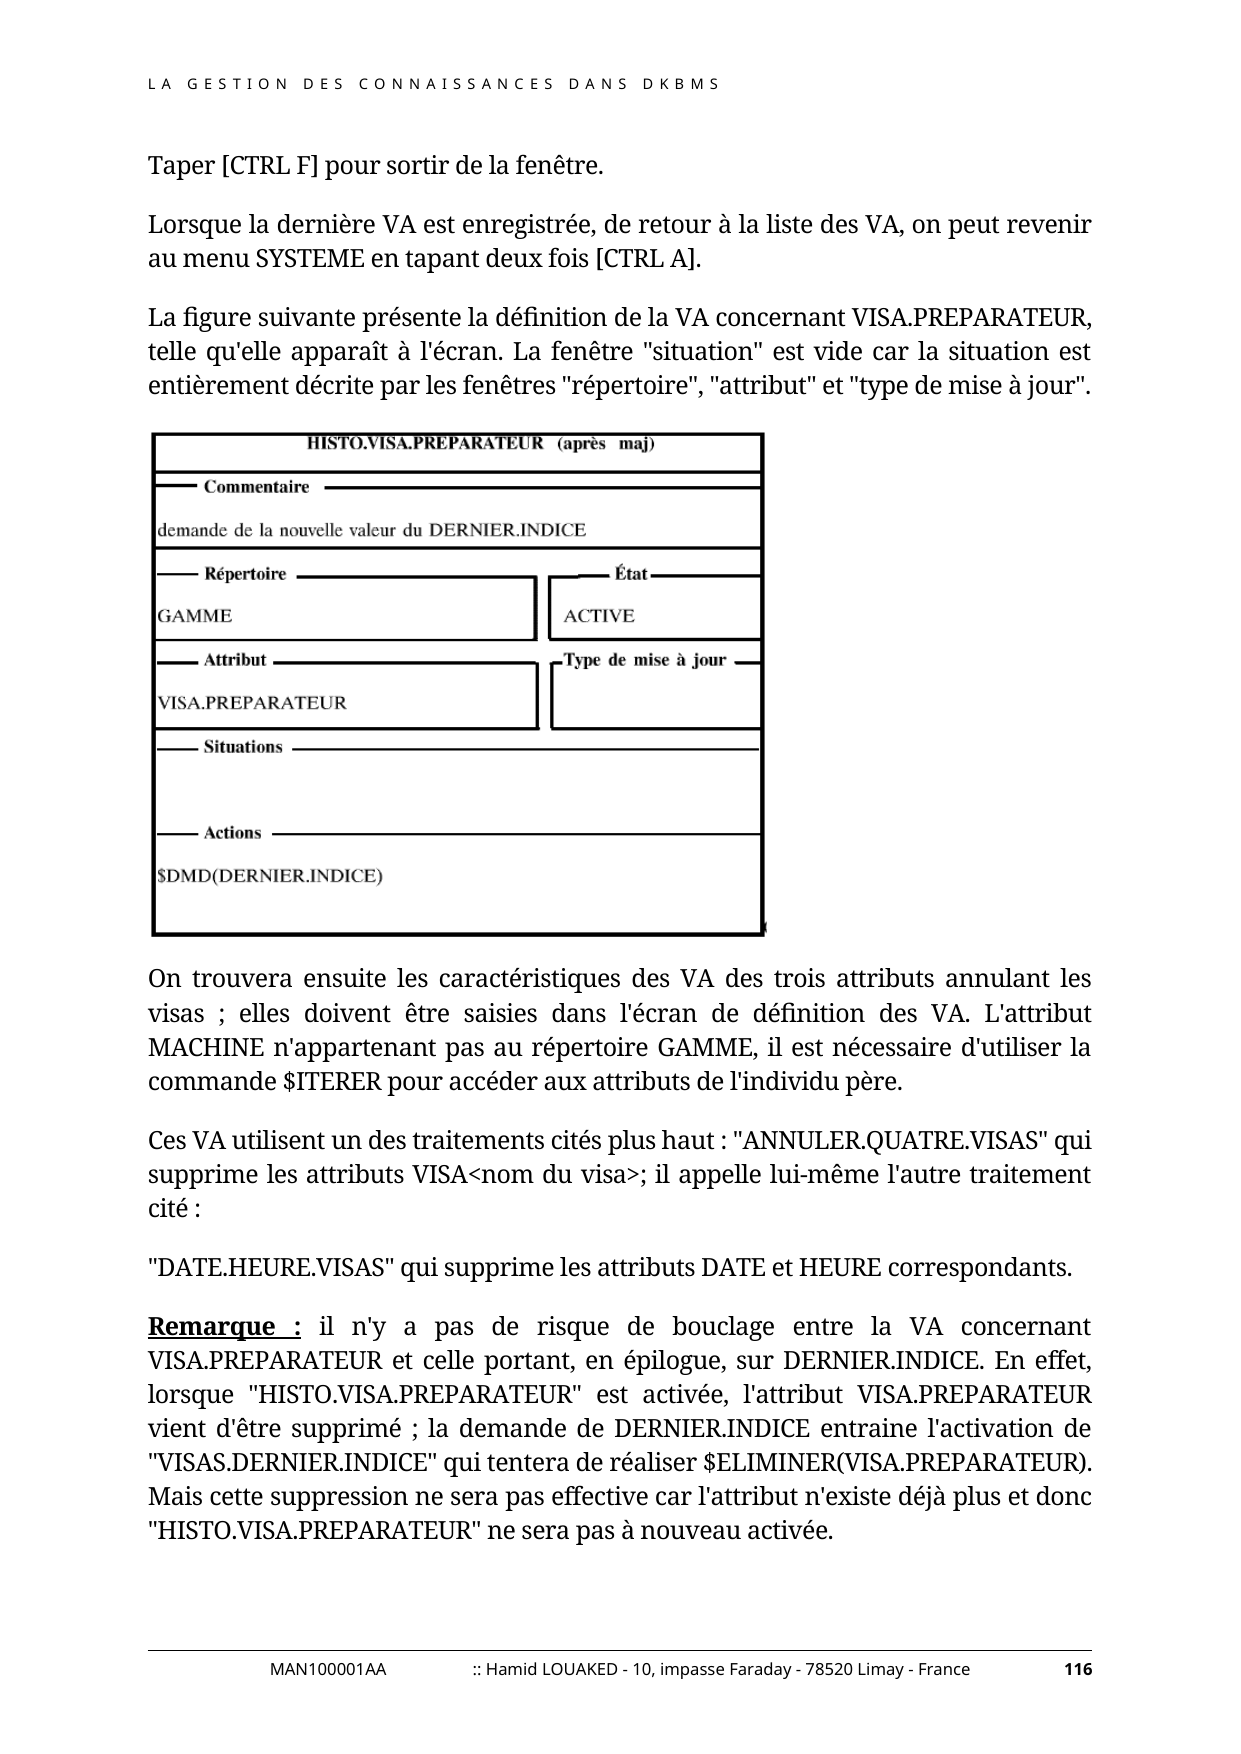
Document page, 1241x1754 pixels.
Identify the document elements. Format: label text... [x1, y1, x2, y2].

text Lorsque la dernière VA est enregistrée, de retour à la liste des VA, on peut revenir au menu SYSTEME en tapant deux fois [CTRL A]. [148, 207, 1092, 275]
text Ces VA utilisent un des traitements cités plus haut : "ANNULER.QUATRE.VISAS" qui supprime les attributs VISA<nom du visa>; il appelle lui-même l'autre traitement cité : [148, 1122, 1092, 1224]
text On trouvera ensuite les caractéristiques des VA des trois attributs annulant les visas ; elles doivent être saisies dans l'écran de définition des VA. L'attribut MACHINE n'appartenant pas au répertoire GAMME, il est nécessaire d'utiliser la commande $ITERER pour accéder aux attributs de l'individu père. [148, 961, 1092, 1097]
text "DATE.HEURE.VISAS" qui supprime les attributs DATE et HEURE correspondants. [148, 1249, 1092, 1284]
text La figure suivante présente la définition de la VA concernant VISA.PREPARATEUR, telle qu'elle apparaît à l'écran. La fenêtre "situation" est vide car la situation est entièrement décrite par les fenêtres "répertoire", "attribut" et "type de mise à jour". [148, 300, 1092, 402]
text Taper [CTRL F] pour sortir de la fenêtre. [148, 148, 1092, 182]
text Remarque : il n'y a pas de risque de bouclage entre la VA concernant VISA.PREPARATEUR et celle portant, en épilogue, sur DERNIER.INDICE. En effet, lorsque "HISTO.VISA.PREPARATEUR" est activée, l'attribut VISA.PREPARATEUR vient d'être supprimé ; la demande de DERNIER.INDICE entraine l'activation de "VISAS.DERNIER.INDICE" qui tentera de réaliser $ELIMINER(VISA.PREPARATEUR). Mais cette suppression ne sera pas effective car l'attribut n'existe déjà plus et donc "HISTO.VISA.PREPARATEUR" ne sera pas à nouveau activée. [148, 1309, 1092, 1547]
